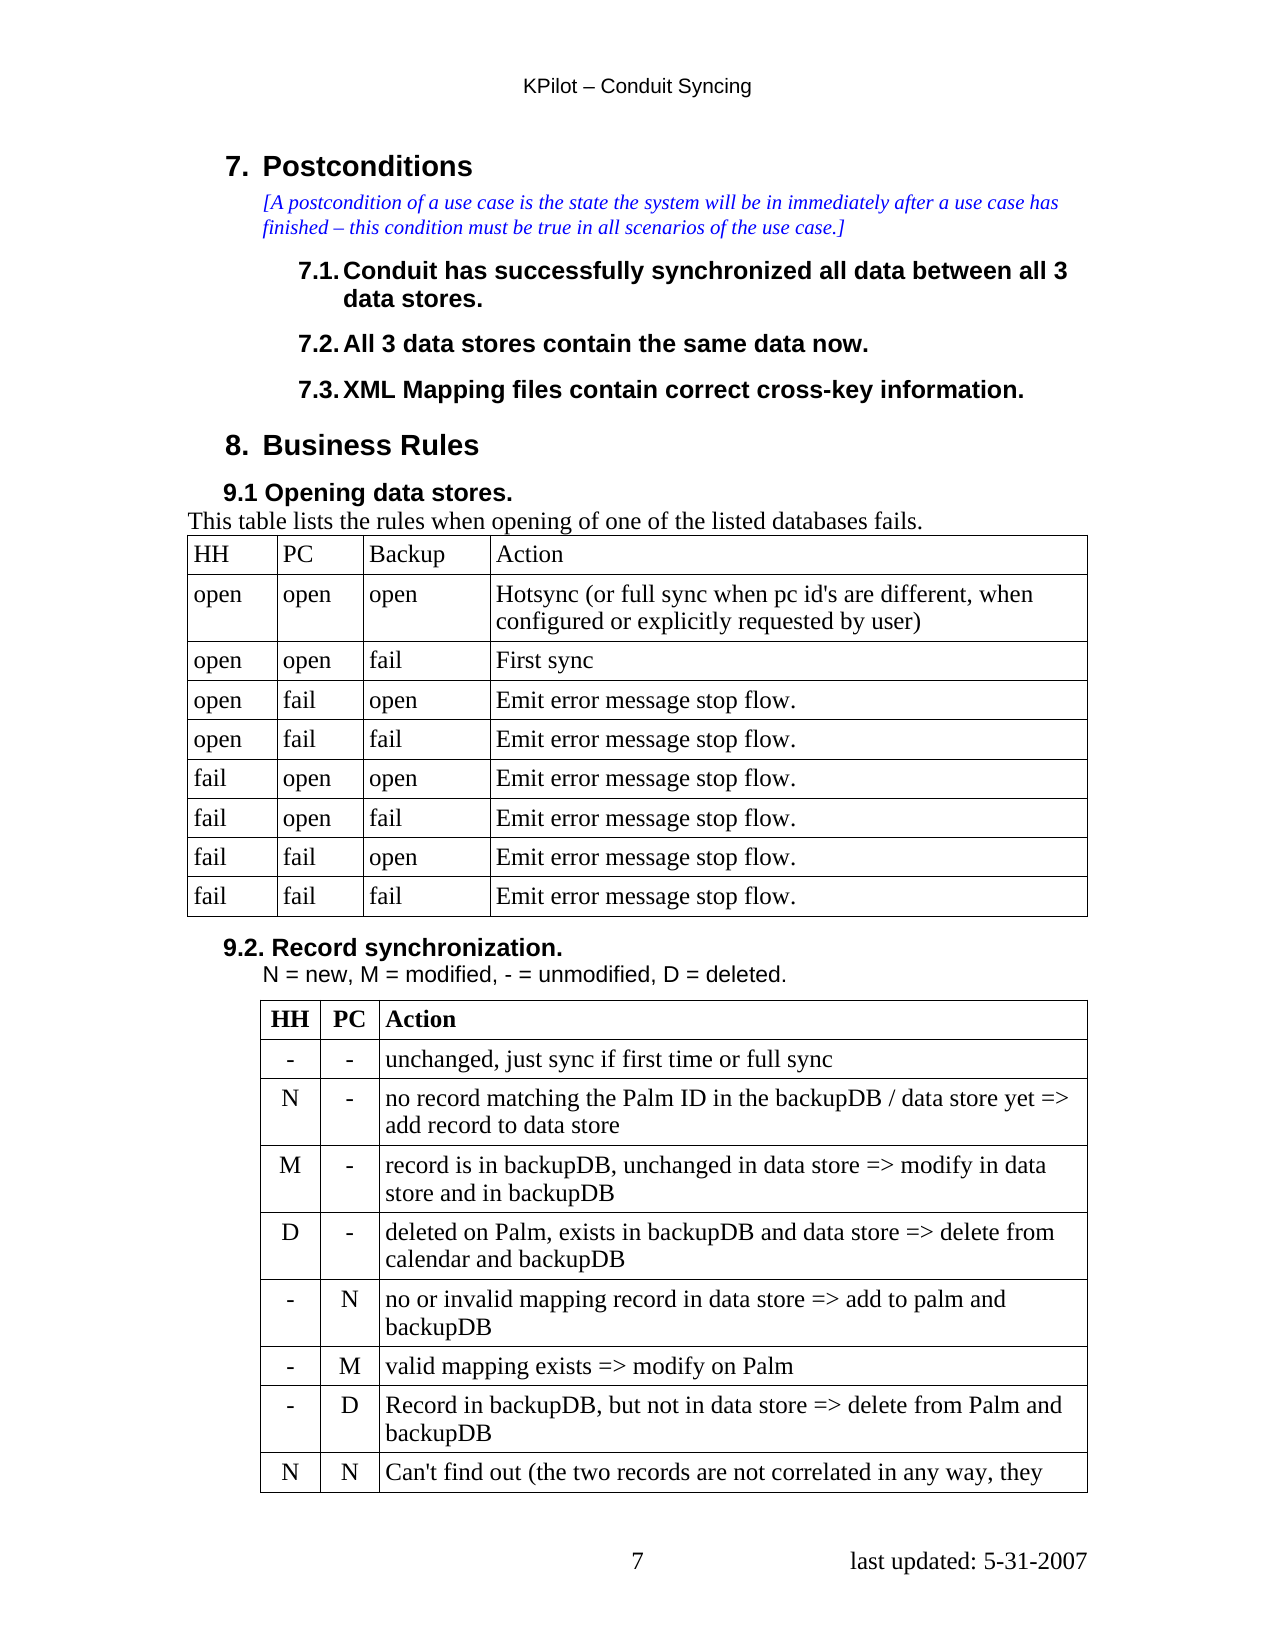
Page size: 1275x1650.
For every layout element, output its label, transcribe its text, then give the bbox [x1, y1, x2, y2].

table_cell N [321, 1453, 379, 1492]
table_cell Emit error message stop flow. [491, 720, 1087, 759]
subtitle 9.1 Opening data stores. [223, 479, 1087, 507]
table_cell open [278, 799, 363, 837]
table_cell - [261, 1347, 320, 1385]
table_cell Emit error message stop flow. [491, 681, 1087, 719]
table_cell D [321, 1386, 379, 1452]
table_cell valid mapping exists => modify on Palm [380, 1347, 1087, 1385]
table_cell fail [188, 760, 277, 798]
table_cell open [364, 575, 490, 641]
table_cell - [321, 1213, 379, 1279]
table_cell fail [278, 681, 363, 719]
table_cell fail [278, 720, 363, 759]
table_cell fail [188, 799, 277, 837]
table_cell Hotsync (or full sync when pc id's are different, when configured or explicitly requested by user) [491, 575, 1087, 641]
table_cell fail [364, 642, 490, 680]
table_header PC [321, 1001, 379, 1039]
table_header Backup [364, 536, 490, 574]
table_cell fail [364, 877, 490, 916]
table_cell fail [278, 877, 363, 916]
table_cell record is in backupDB, unchanged in data store => modify in data store and in backupDB [380, 1146, 1087, 1212]
table_cell Emit error message stop flow. [491, 838, 1087, 876]
table_cell - [321, 1079, 379, 1145]
table_cell fail [188, 838, 277, 876]
table_cell open [364, 681, 490, 719]
table_cell open [278, 575, 363, 641]
table_cell open [188, 681, 277, 719]
table_cell open [188, 642, 277, 680]
table_cell deleted on Palm, exists in backupDB and data store => delete from calendar and backupDB [380, 1213, 1087, 1279]
table_cell no or invalid mapping record in data store => add to palm and backupDB [380, 1280, 1087, 1346]
table_header HH [188, 536, 277, 574]
table_cell open [278, 760, 363, 798]
table_cell open [364, 838, 490, 876]
table_cell open [188, 720, 277, 759]
table_cell Emit error message stop flow. [491, 877, 1087, 916]
table_cell - [321, 1146, 379, 1212]
table_cell open [188, 575, 277, 641]
table_cell fail [188, 877, 277, 916]
table_cell - [261, 1280, 320, 1346]
table_cell no record matching the Palm ID in the backupDB / data store yet => add record to data store [380, 1079, 1087, 1145]
table_cell Can't find out (the two records are not correlated in any way, they [380, 1453, 1087, 1492]
table_cell Emit error message stop flow. [491, 799, 1087, 837]
table_cell M [261, 1146, 320, 1212]
table_cell fail [364, 799, 490, 837]
table_cell N [261, 1453, 320, 1492]
subtitle All 3 data stores contain the same data now. [298, 330, 1087, 358]
subtitle XML Mapping files contain correct cross-key information. [298, 376, 1087, 404]
table_cell M [321, 1347, 379, 1385]
subtitle 9.2. Record synchronization. [223, 933, 1087, 961]
subtitle Business Rules [225, 429, 1087, 461]
table_header HH [261, 1001, 320, 1039]
subtitle Conduit has successfully synchronized all data between all 3 data stores. [298, 257, 1087, 312]
table_cell open [278, 642, 363, 680]
table_header PC [278, 536, 363, 574]
table_cell - [261, 1386, 320, 1452]
table_header Action [380, 1001, 1087, 1039]
text [A postcondition of a use case is the state the system will be in immediately after a use case has finished – this condition must be true in all scenarios of the use case.] [262, 189, 1087, 239]
table_cell D [261, 1213, 320, 1279]
table_cell open [364, 760, 490, 798]
table_header Action [491, 536, 1087, 574]
table_cell N [261, 1079, 320, 1145]
table_cell fail [278, 838, 363, 876]
table_cell - [261, 1040, 320, 1078]
table_cell - [321, 1040, 379, 1078]
subtitle Postconditions [225, 150, 1087, 183]
text N = new, M = modified, - = unmodified, D = deleted. [262, 961, 1087, 987]
table_cell First sync [491, 642, 1087, 680]
table_cell Emit error message stop flow. [491, 760, 1087, 798]
table_cell fail [364, 720, 490, 759]
text This table lists the rules when opening of one of the listed databases fails. [187, 507, 1087, 534]
table_cell Record in backupDB, but not in data store => delete from Palm and backupDB [380, 1386, 1087, 1452]
table_cell N [321, 1280, 379, 1346]
table_cell unchanged, just sync if first time or full sync [380, 1040, 1087, 1078]
